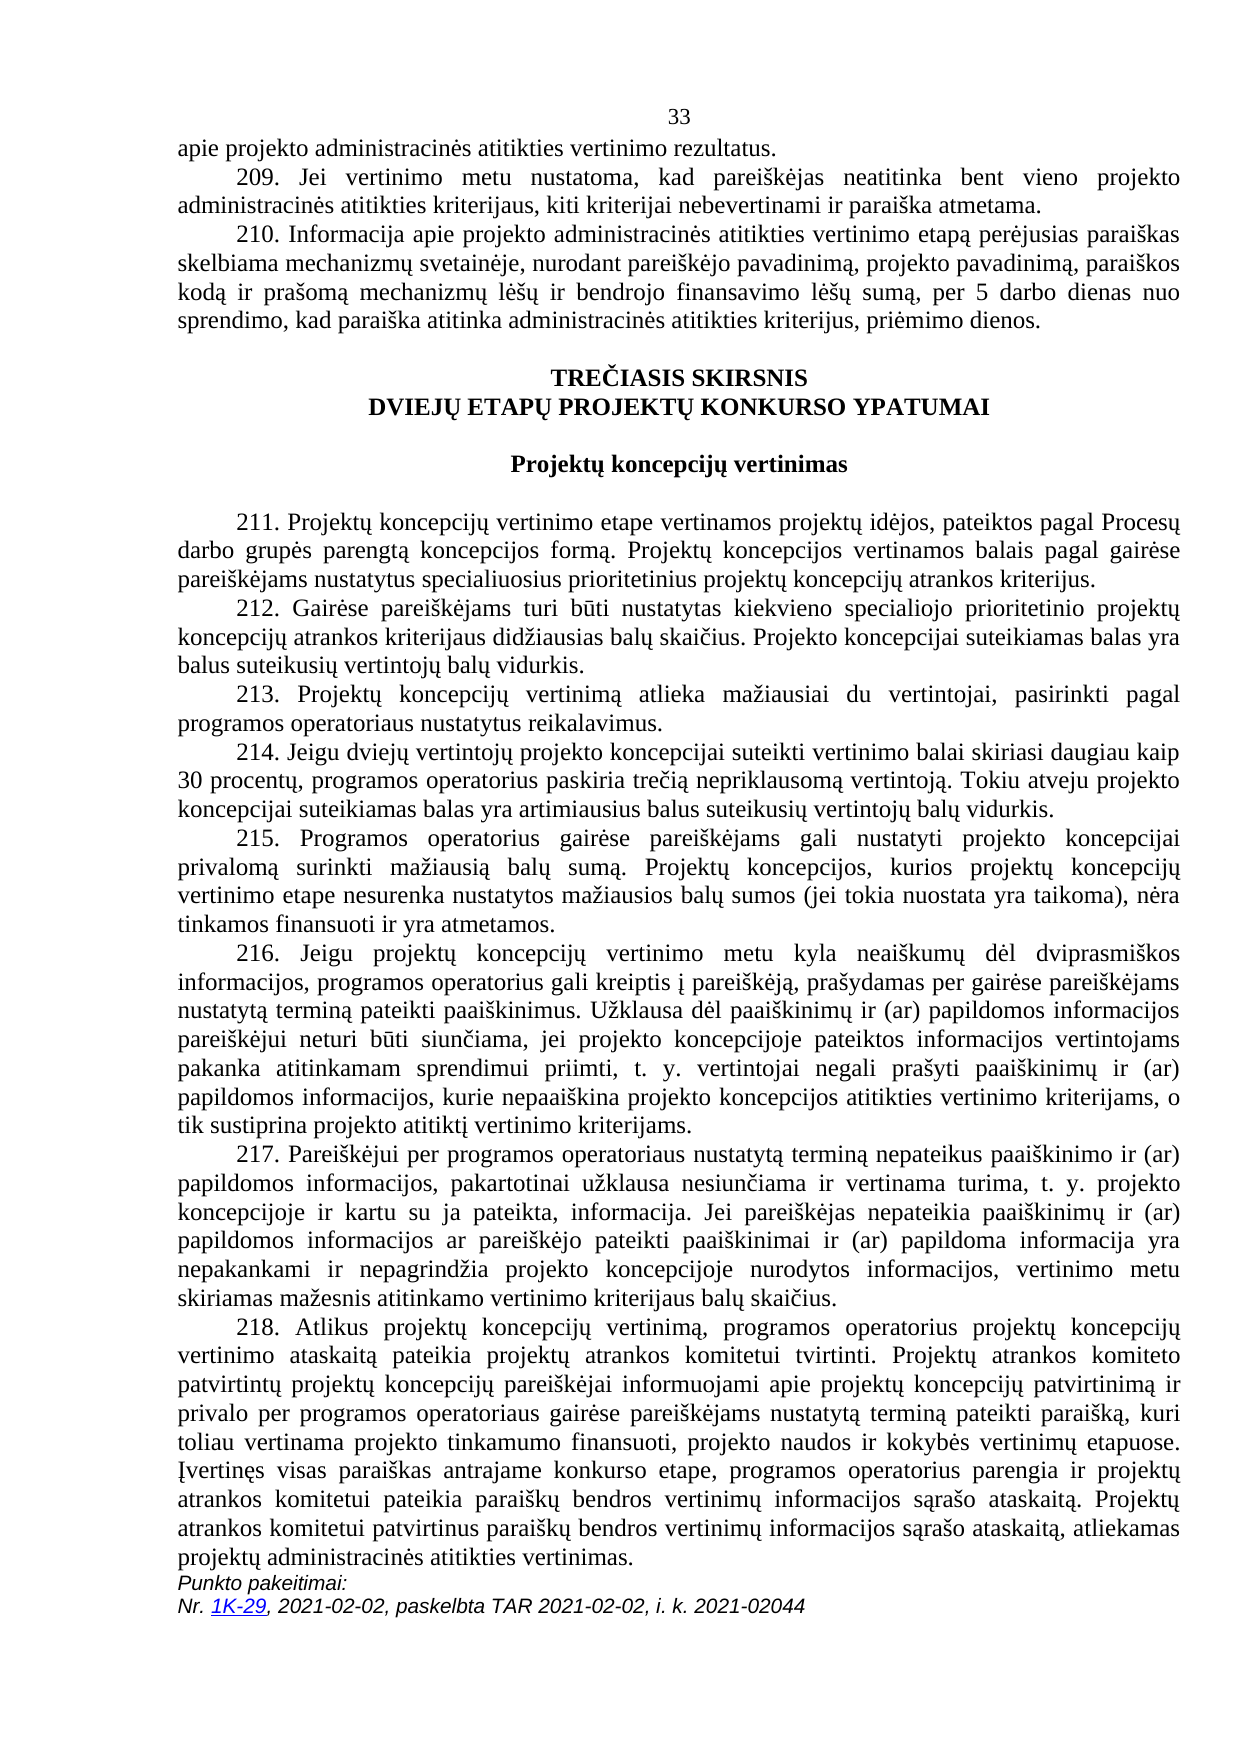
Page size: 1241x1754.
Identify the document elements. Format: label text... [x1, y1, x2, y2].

text 210. Informacija apie projekto administracinės atitikties vertinimo etapą perėjusias paraiškas skelbiama mechanizmų svetainėje, nurodant pareiškėjo pavadinimą, projekto pavadinimą, paraiškos kodą ir prašomą mechanizmų lėšų ir bendrojo finansavimo lėšų sumą, per 5 darbo dienas nuo sprendimo, kad paraiška atitinka administracinės atitikties kriterijus, priėmimo dienos. [177, 219, 1181, 334]
text 215. Programos operatorius gairėse pareiškėjams gali nustatyti projekto koncepcijai privalomą surinkti mažiausią balų sumą. Projektų koncepcijos, kurios projektų koncepcijų vertinimo etape nesurenka nustatytos mažiausios balų sumos (jei tokia nuostata yra taikoma), nėra tinkamos finansuoti ir yra atmetamos. [177, 823, 1181, 938]
text 218. Atlikus projektų koncepcijų vertinimą, programos operatorius projektų koncepcijų vertinimo ataskaitą pateikia projektų atrankos komitetui tvirtinti. Projektų atrankos komiteto patvirtintų projektų koncepcijų pareiškėjai informuojami apie projektų koncepcijų patvirtinimą ir privalo per programos operatoriaus gairėse pareiškėjams nustatytą terminą pateikti paraišką, kuri toliau vertinama projekto tinkamumo finansuoti, projekto naudos ir kokybės vertinimų etapuose. Įvertinęs visas paraiškas antrajame konkurso etape, programos operatorius parengia ir projektų atrankos komitetui pateikia paraiškų bendros vertinimų informacijos sąrašo ataskaitą. Projektų atrankos komitetui patvirtinus paraiškų bendros vertinimų informacijos sąrašo ataskaitą, atliekamas projektų administracinės atitikties vertinimas. [177, 1312, 1181, 1570]
text Nr. 1K-29, 2021-02-02, paskelbta TAR 2021-02-02, i. k. 2021-02044 [177, 1594, 1181, 1618]
text TREČIASIS SKIRSNIS [177, 363, 1181, 392]
text 217. Pareiškėjui per programos operatoriaus nustatytą terminą nepateikus paaiškinimo ir (ar) papildomos informacijos, pakartotinai užklausa nesiunčiama ir vertinama turima, t. y. projekto koncepcijoje ir kartu su ja pateikta, informacija. Jei pareiškėjas nepateikia paaiškinimų ir (ar) papildomos informacijos ar pareiškėjo pateikti paaiškinimai ir (ar) papildoma informacija yra nepakankami ir nepagrindžia projekto koncepcijoje nurodytos informacijos, vertinimo metu skiriamas mažesnis atitinkamo vertinimo kriterijaus balų skaičius. [177, 1139, 1181, 1312]
text DVIEJŲ ETAPŲ PROJEKTŲ KONKURSO YPATUMAI [177, 392, 1181, 420]
text 214. Jeigu dviejų vertintojų projekto koncepcijai suteikti vertinimo balai skiriasi daugiau kaip 30 procentų, programos operatorius paskiria trečią nepriklausomą vertintoją. Tokiu atveju projekto koncepcijai suteikiamas balas yra artimiausius balus suteikusių vertintojų balų vidurkis. [177, 737, 1181, 823]
text 213. Projektų koncepcijų vertinimą atlieka mažiausiai du vertintojai, pasirinkti pagal programos operatoriaus nustatytus reikalavimus. [177, 679, 1181, 737]
text 209. Jei vertinimo metu nustatoma, kad pareiškėjas neatitinka bent vieno projekto administracinės atitikties kriterijaus, kiti kriterijai nebevertinami ir paraiška atmetama. [177, 162, 1181, 219]
text Punkto pakeitimai: [177, 1570, 1181, 1594]
text Projektų koncepcijų vertinimas [177, 449, 1181, 478]
text 212. Gairėse pareiškėjams turi būti nustatytas kiekvieno specialiojo prioritetinio projektų koncepcijų atrankos kriterijaus didžiausias balų skaičius. Projekto koncepcijai suteikiamas balas yra balus suteikusių vertintojų balų vidurkis. [177, 593, 1181, 679]
text apie projekto administracinės atitikties vertinimo rezultatus. [177, 133, 1181, 162]
text 216. Jeigu projektų koncepcijų vertinimo metu kyla neaiškumų dėl dviprasmiškos informacijos, programos operatorius gali kreiptis į pareiškėją, prašydamas per gairėse pareiškėjams nustatytą terminą pateikti paaiškinimus. Užklausa dėl paaiškinimų ir (ar) papildomos informacijos pareiškėjui neturi būti siunčiama, jei projekto koncepcijoje pateiktos informacijos vertintojams pakanka atitinkamam sprendimui priimti, t. y. vertintojai negali prašyti paaiškinimų ir (ar) papildomos informacijos, kurie nepaaiškina projekto koncepcijos atitikties vertinimo kriterijams, o tik sustiprina projekto atitiktį vertinimo kriterijams. [177, 938, 1181, 1139]
text 211. Projektų koncepcijų vertinimo etape vertinamos projektų idėjos, pateiktos pagal Procesų darbo grupės parengtą koncepcijos formą. Projektų koncepcijos vertinamos balais pagal gairėse pareiškėjams nustatytus specialiuosius prioritetinius projektų koncepcijų atrankos kriterijus. [177, 507, 1181, 593]
